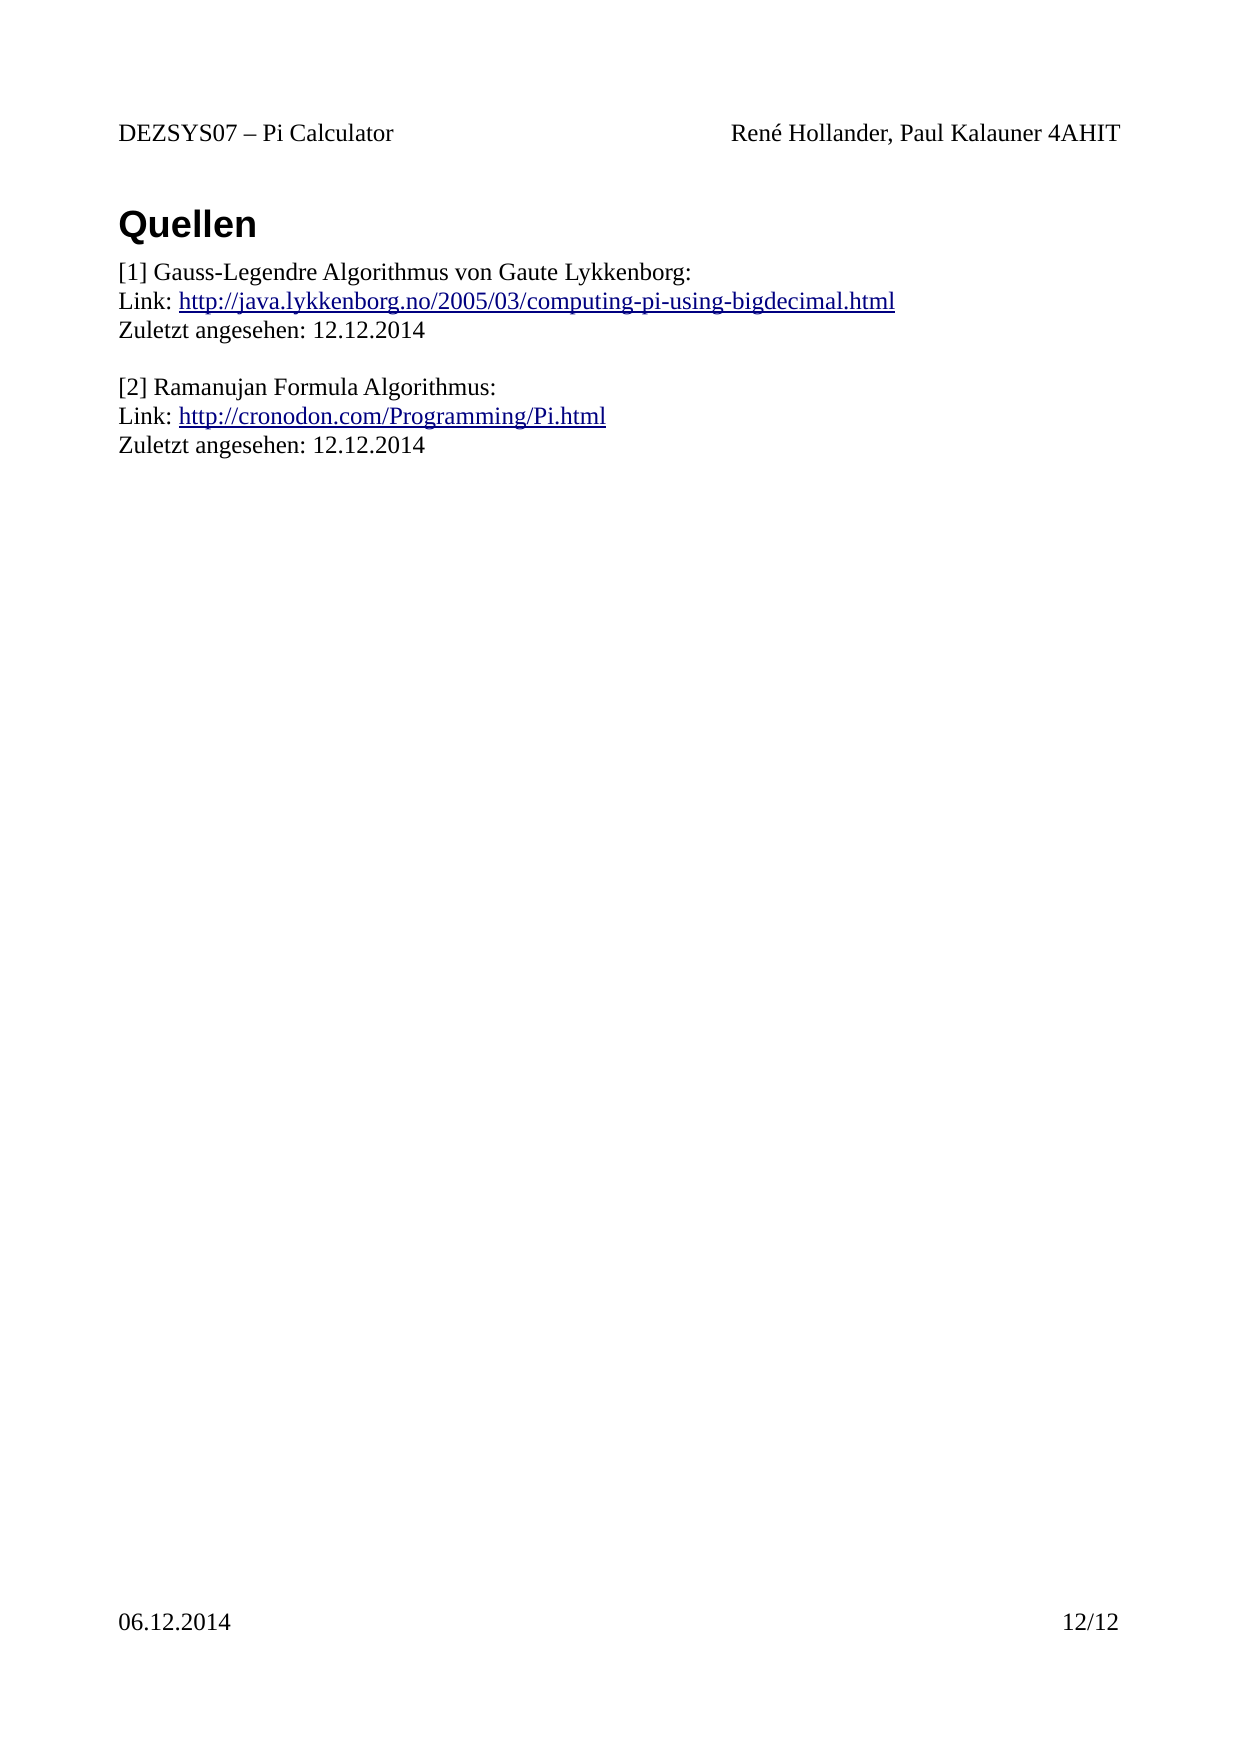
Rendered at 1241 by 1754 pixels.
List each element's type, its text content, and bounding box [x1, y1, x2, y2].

text Link: http://java.lykkenborg.no/2005/03/computing-pi-using-bigdecimal.html [118, 286, 1122, 315]
text Zuletzt angesehen: 12.12.2014 [118, 430, 1122, 459]
text [2] Ramanujan Formula Algorithmus: [118, 372, 1122, 401]
text Link: http://cronodon.com/Programming/Pi.html [118, 401, 1122, 430]
text [1] Gauss-Legendre Algorithmus von Gaute Lykkenborg: [118, 257, 1122, 286]
text Zuletzt angesehen: 12.12.2014 [118, 315, 1122, 344]
subtitle Quellen [118, 201, 1122, 245]
